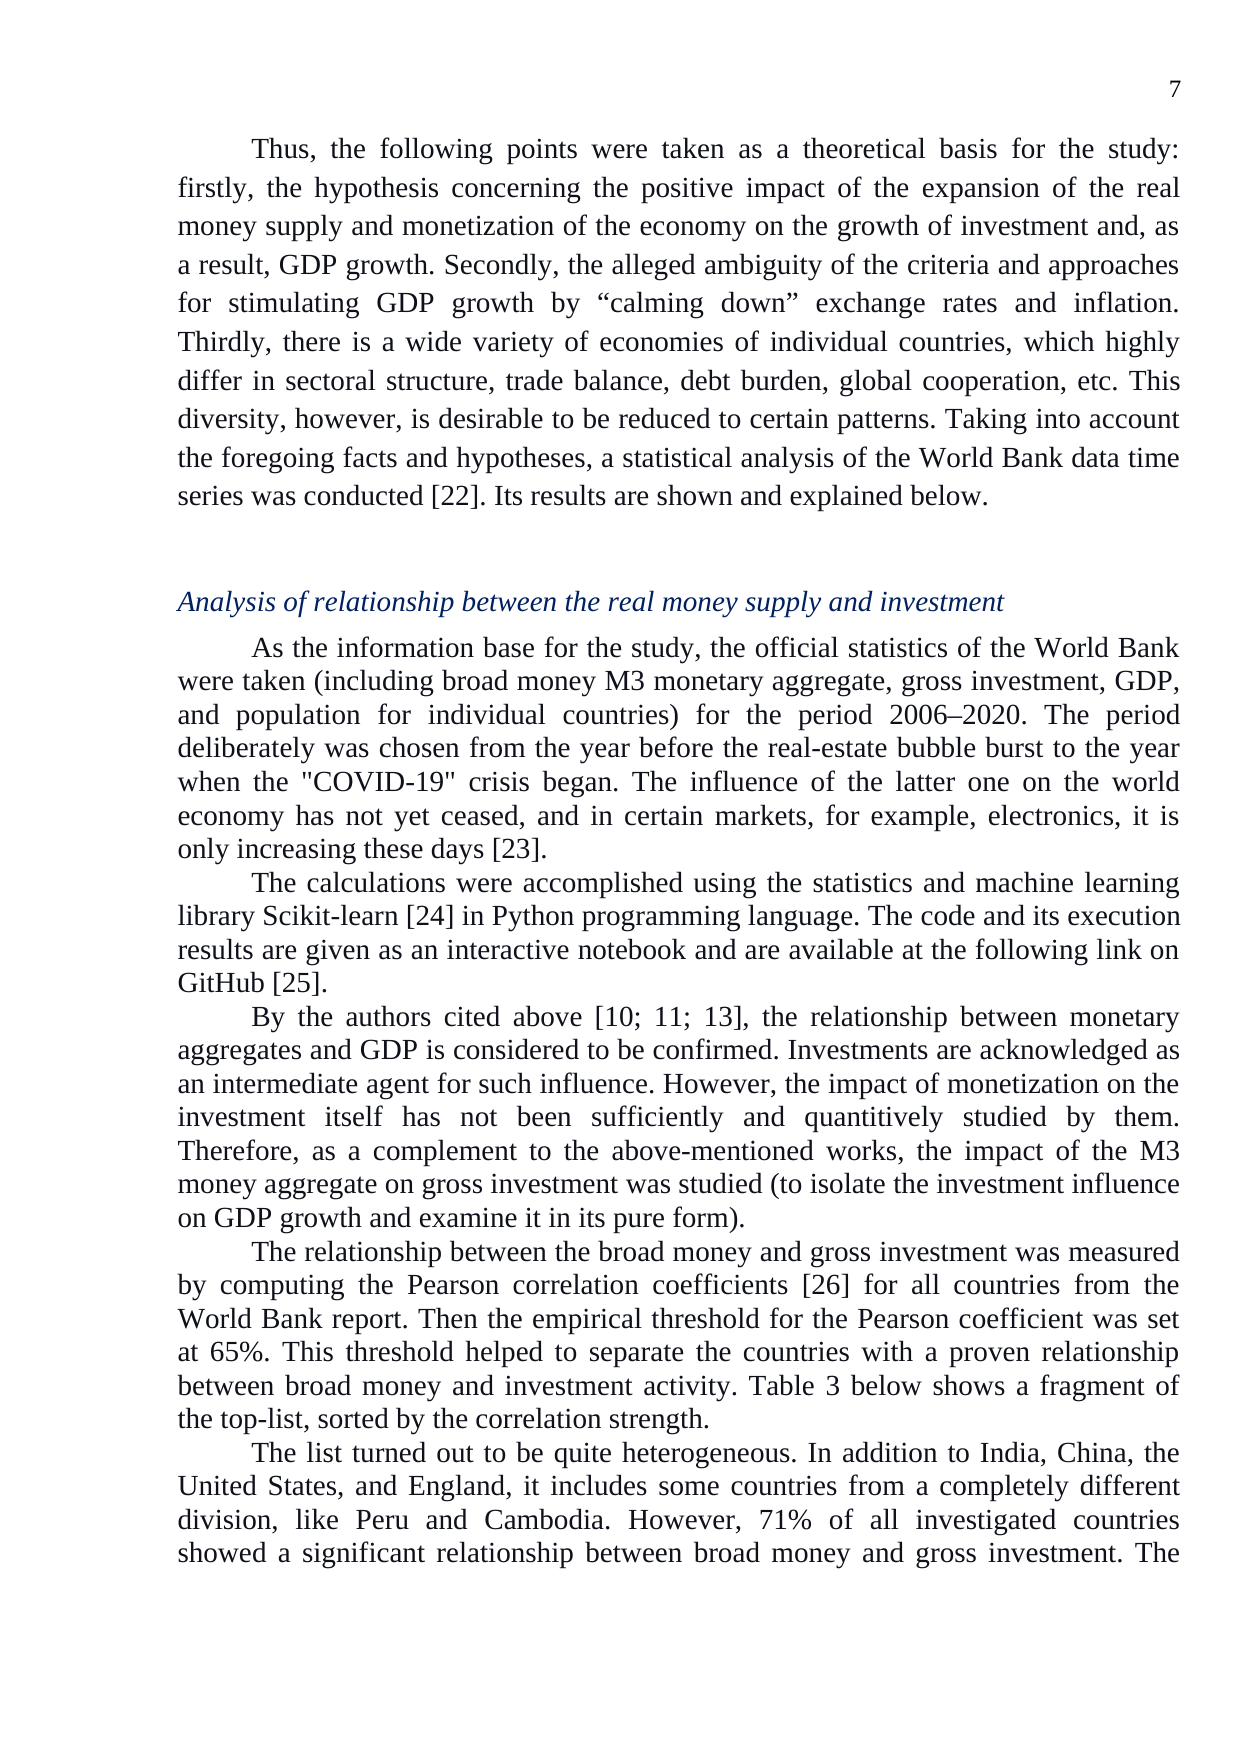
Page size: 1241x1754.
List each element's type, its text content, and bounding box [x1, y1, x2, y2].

subtitle Analysis of relationship between the real money supply and investment [177, 584, 1181, 617]
text The list turned out to be quite heterogeneous. In addition to India, China, the United States, and England, it includes some countries from a completely different division, like Peru and Cambodia. However, 71% of all investigated countries showed a significant relationship between broad money and gross investment. The [177, 1435, 1181, 1569]
text As the information base for the study, the official statistics of the World Bank were taken (including broad money M3 monetary aggregate, gross investment, GDP, and population for individual countries) for the period 2006–2020. The period deliberately was chosen from the year before the real-estate bubble burst to the year when the "COVID-19" crisis began. The influence of the latter one on the world economy has not yet ceased, and in certain markets, for example, electronics, it is only increasing these days [23]. [177, 630, 1181, 865]
text Thus, the following points were taken as a theoretical basis for the study: firstly, the hypothesis concerning the positive impact of the expansion of the real money supply and monetization of the economy on the growth of investment and, as a result, GDP growth. Secondly, the alleged ambiguity of the criteria and approaches for stimulating GDP growth by “calming down” exchange rates and inflation. Thirdly, there is a wide variety of economies of individual countries, which highly differ in sectoral structure, trade balance, debt burden, global cooperation, etc. This diversity, however, is desirable to be reduced to certain patterns. Taking into account the foregoing facts and hypotheses, a statistical analysis of the World Bank data time series was conducted [22]. Its results are shown and explained below. [177, 131, 1181, 512]
text By the authors cited above [10; 11; 13], the relationship between monetary aggregates and GDP is considered to be confirmed. Investments are acknowledged as an intermediate agent for such influence. However, the impact of monetization on the investment itself has not been sufficiently and quantitively studied by them. Therefore, as a complement to the above-mentioned works, the impact of the M3 money aggregate on gross investment was studied (to isolate the investment influence on GDP growth and examine it in its pure form). [177, 999, 1181, 1234]
text The calculations were accomplished using the statistics and machine learning library Scikit-learn [24] in Python programming language. The code and its execution results are given as an interactive notebook and are available at the following link on GitHub [25]. [177, 865, 1181, 999]
text The relationship between the broad money and gross investment was measured by computing the Pearson correlation coefficients [26] for all countries from the World Bank report. Then the empirical threshold for the Pearson coefficient was set at 65%. This threshold helped to separate the countries with a proven relationship between broad money and investment activity. Table 3 below shows a fragment of the top-list, sorted by the correlation strength. [177, 1234, 1181, 1435]
